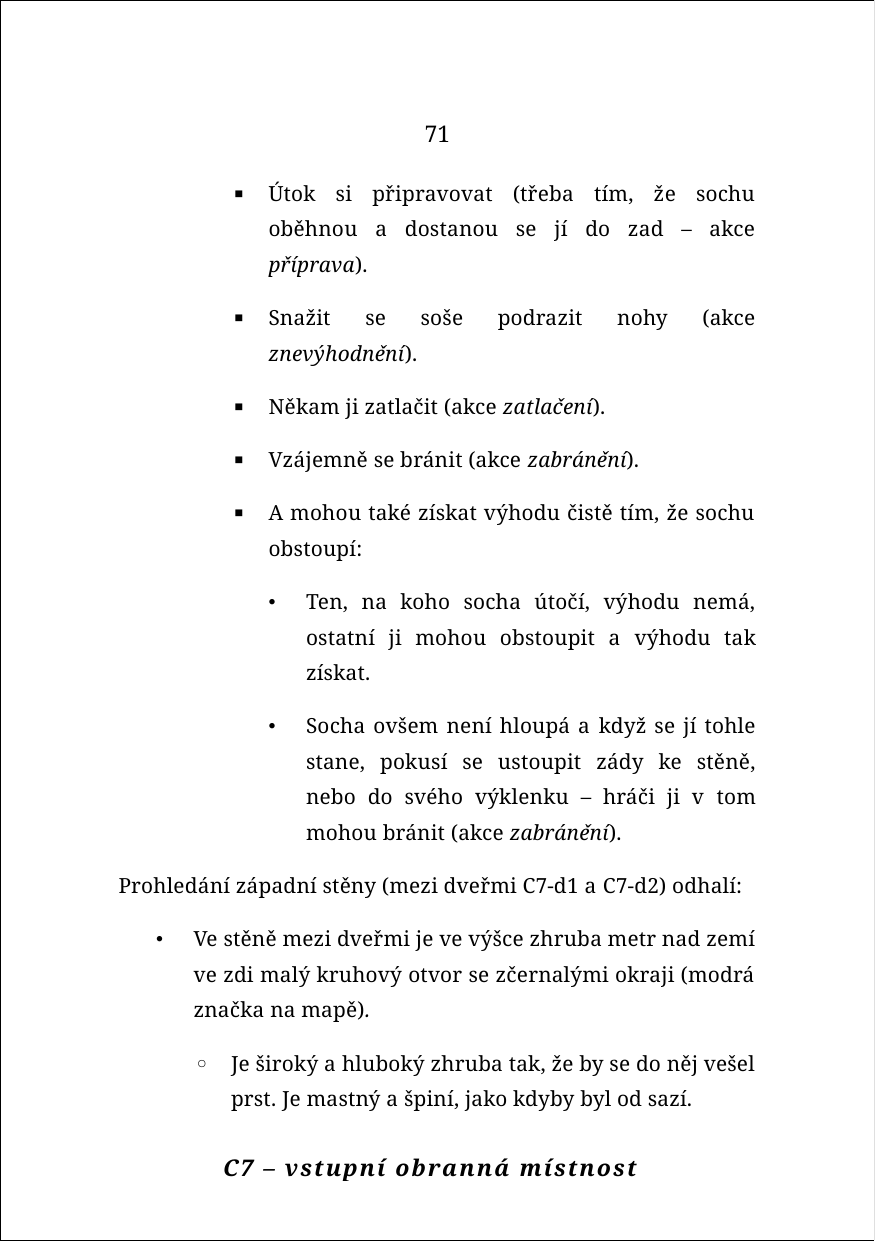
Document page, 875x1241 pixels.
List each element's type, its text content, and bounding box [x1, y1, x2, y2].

text Prohledání západní stěny (mezi dveřmi C7-d1 a⁠ C7-d2) odhalí: [118, 871, 756, 900]
list Ten, na koho socha útočí, výhodu nemá, ostatní ji mohou obstoupit a⁠ výhodu tak získat. [268, 587, 756, 687]
list Socha ovšem není hloupá a⁠ když se jí tohle stane, pokusí se ustoupit zády ke stěně, nebo do svého výklenku – hráči ji v⁠ tom mohou bránit (akce zabránění). [268, 711, 756, 846]
list Útok si připravovat (třeba tím, že sochu oběhnou a⁠ dostanou se jí do zad – akce příprava). [231, 179, 756, 278]
list Někam ji zatlačit (akce zatlačení). [231, 392, 756, 420]
list A⁠ mohou také získat výhodu čistě tím, že sochu obstoupí: [231, 498, 756, 562]
list Vzájemně se bránit (akce zabránění). [231, 445, 756, 474]
list Snažit se soše podrazit nohy (akce znevýhodnění). [231, 303, 756, 367]
list Ve stěně mezi dveřmi je ve výšce zhruba metr nad zemí ve zdi malý kruhový otvor se zčernalými okraji (modrá značka na mapě). [156, 924, 756, 1024]
list Je široký a⁠ hluboký zhruba tak, že by se do něj vešel prst. Je mastný a⁠ špiní, jako kdyby byl od sazí. [193, 1049, 756, 1113]
